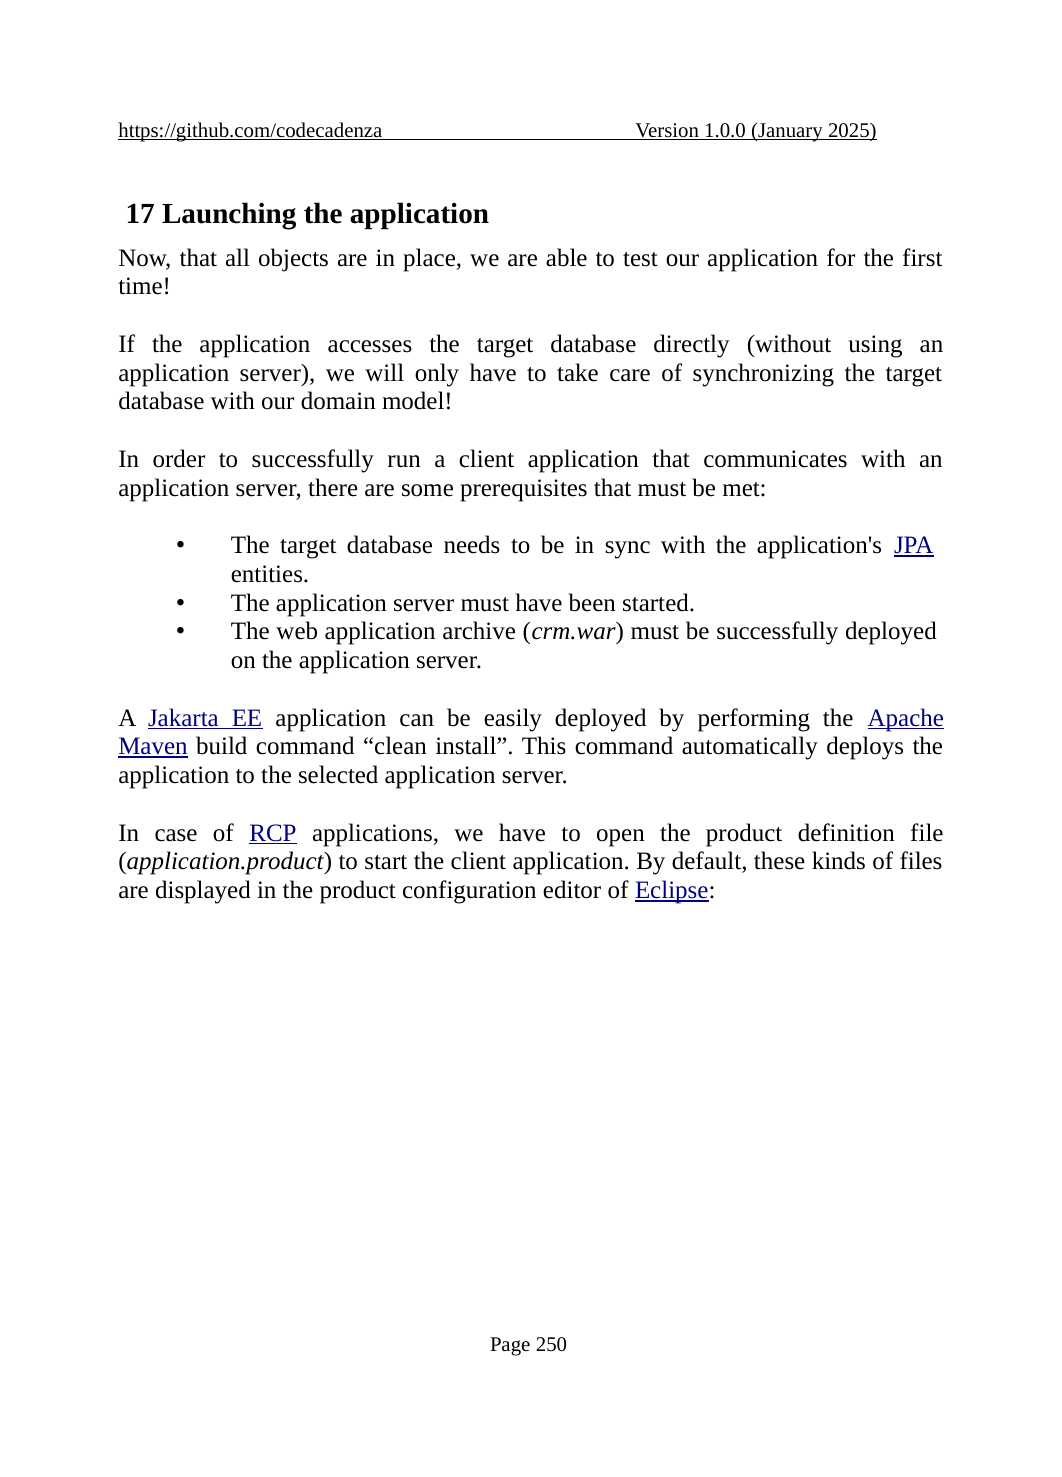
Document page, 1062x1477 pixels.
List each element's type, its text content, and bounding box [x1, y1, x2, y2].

text Now, that all objects are in place, we are able to test our application for the first time! [118, 243, 944, 300]
list The web application archive (crm.war) must be successfully deployed on the application server. [176, 616, 944, 674]
text A Jakarta EE application can be easily deployed by performing the Apache Maven build command “clean install”. This command automatically deploys the application to the selected application server. [118, 703, 944, 789]
text In case of RCP applications, we have to open the product definition file (application.product) to start the client application. By default, these kinds of files are displayed in the product configuration editor of Eclipse: [118, 818, 944, 904]
list The target database needs to be in sync with the application's JPA entities. [176, 530, 944, 588]
text If the application accesses the target database directly (without using an application server), we will only have to take care of synchronizing the target database with our domain model! [118, 329, 944, 415]
text In order to successfully run a client application that communicates with an application server, there are some prerequisites that must be met: [118, 444, 944, 501]
subtitle Launching the application [118, 197, 944, 230]
list The application server must have been started. [176, 588, 944, 616]
